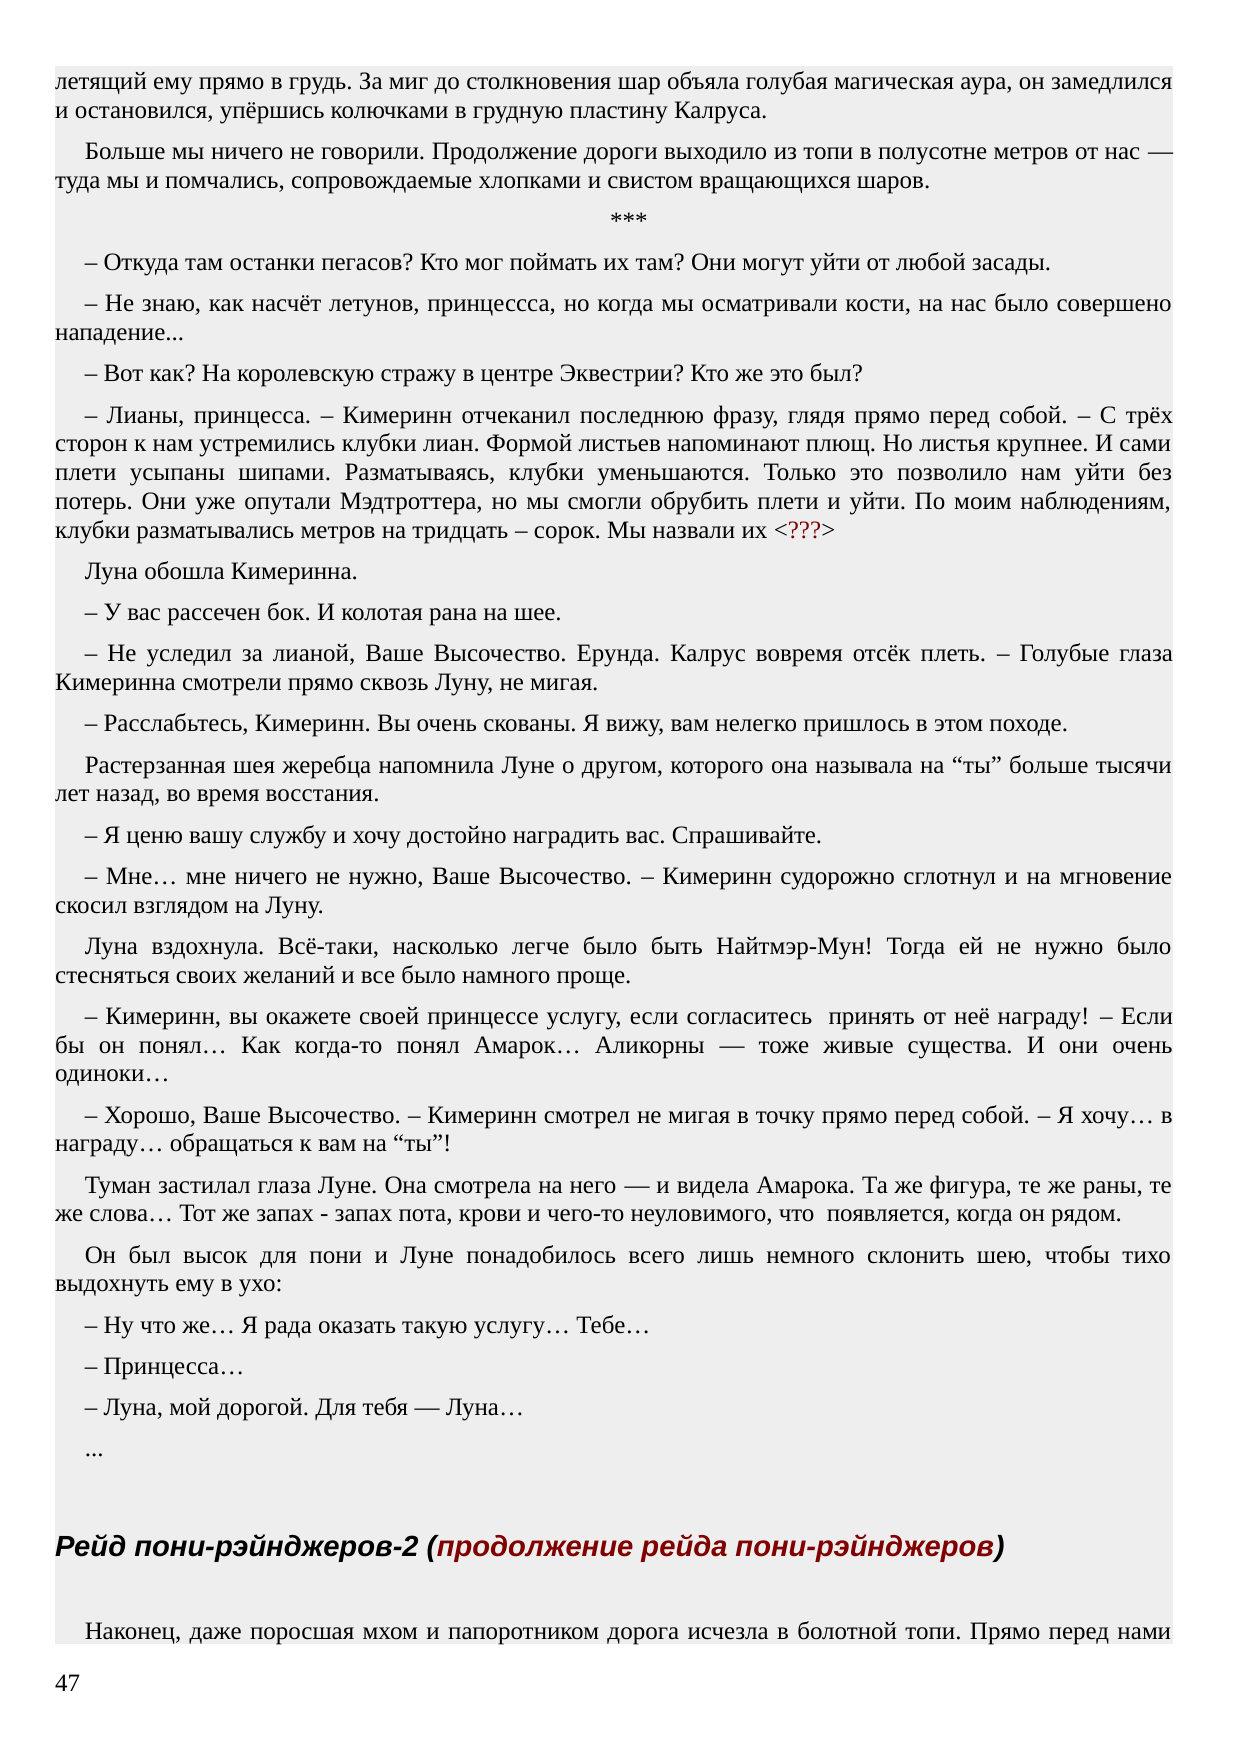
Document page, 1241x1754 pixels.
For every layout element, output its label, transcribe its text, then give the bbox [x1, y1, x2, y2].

text Больше мы ничего не говорили. Продолжение дороги выходило из топи в полусотне метров от нас — туда мы и помчались, сопровождаемые хлопками и свистом вращающихся шаров. [55, 136, 1173, 193]
text – Не уследил за лианой, Ваше Высочество. Ерунда. Калрус вовремя отсёк плеть. – Голубые глаза Кимеринна смотрели прямо сквозь Луну, не мигая. [55, 638, 1173, 696]
text – Хорошо, Ваше Высочество. – Кимеринн смотрел не мигая в точку прямо перед собой. – Я хочу… в награду… обращаться к вам на “ты”! [55, 1100, 1173, 1157]
text Наконец, даже поросшая мхом и папоротником дорога исчезла в болотной топи. Прямо перед нами [55, 1616, 1173, 1644]
subtitle Рейд пони-рэйнджеров-2 (продолжение рейда пони-рэйнджеров) [55, 1528, 1173, 1562]
text Туман застилал глаза Луне. Она смотрела на него — и видела Амарока. Та же фигура, те же раны, те же слова… Тот же запах - запах пота, крови и чего-то неуловимого, что появляется, когда он рядом. [55, 1170, 1173, 1227]
text – Вот как? На королевскую стражу в центре Эквестрии? Кто же это был? [55, 358, 1173, 387]
text ... [55, 1433, 1173, 1462]
text – Кимеринн, вы окажете своей принцессе услугу, если согласитесь принять от неё награду! – Если бы он понял… Как когда-то понял Амарок… Аликорны — тоже живые существа. И они очень одиноки… [55, 1001, 1173, 1087]
text – У вас рассечен бок. И колотая рана на шее. [55, 597, 1173, 626]
text Луна вздохнула. Всё-таки, насколько легче было быть Найтмэр-Мун! Тогда ей не нужно было стесняться своих желаний и все было намного проще. [55, 931, 1173, 988]
text Луна обошла Кимеринна. [55, 556, 1173, 585]
text – Ну что же… Я рада оказать такую услугу… Тебе… [55, 1310, 1173, 1338]
text – Принцесса… [55, 1351, 1173, 1380]
text – Расслабьтесь, Кимеринн. Вы очень скованы. Я вижу, вам нелегко пришлось в этом походе. [55, 708, 1173, 737]
text – Мне… мне ничего не нужно, Ваше Высочество. – Кимеринн судорожно сглотнул и на мгновение скосил взглядом на Луну. [55, 861, 1173, 918]
text *** [55, 206, 1173, 235]
text – Не знаю, как насчёт летунов, принцессса, но когда мы осматривали кости, на нас было совершено нападение... [55, 288, 1173, 346]
text Растерзанная шея жеребца напомнила Луне о другом, которого она называла на “ты” больше тысячи лет назад, во время восстания. [55, 750, 1173, 807]
text – Я ценю вашу службу и хочу достойно наградить вас. Спрашивайте. [55, 820, 1173, 848]
text – Откуда там останки пегасов? Кто мог поймать их там? Они могут уйти от любой засады. [55, 247, 1173, 276]
text летящий ему прямо в грудь. За миг до столкновения шар объяла голубая магическая аура, он замедлился и остановился, упёршись колючками в грудную пластину Калруса. [55, 66, 1173, 123]
text – Луна, мой дорогой. Для тебя — Луна… [55, 1392, 1173, 1421]
text Он был высок для пони и Луне понадобилось всего лишь немного склонить шею, чтобы тихо выдохнуть ему в ухо: [55, 1240, 1173, 1297]
text – Лианы, принцесса. – Кимеринн отчеканил последнюю фразу, глядя прямо перед собой. – С трёх сторон к нам устремились клубки лиан. Формой листьев напоминают плющ. Но листья крупнее. И сами плети усыпаны шипами. Разматываясь, клубки уменьшаются. Только это позволило нам уйти без потерь. Они уже опутали Мэдтроттера, но мы смогли обрубить плети и уйти. По моим наблюдениям, клубки разматывались метров на тридцать – сорок. Мы назвали их <???> [55, 400, 1173, 543]
